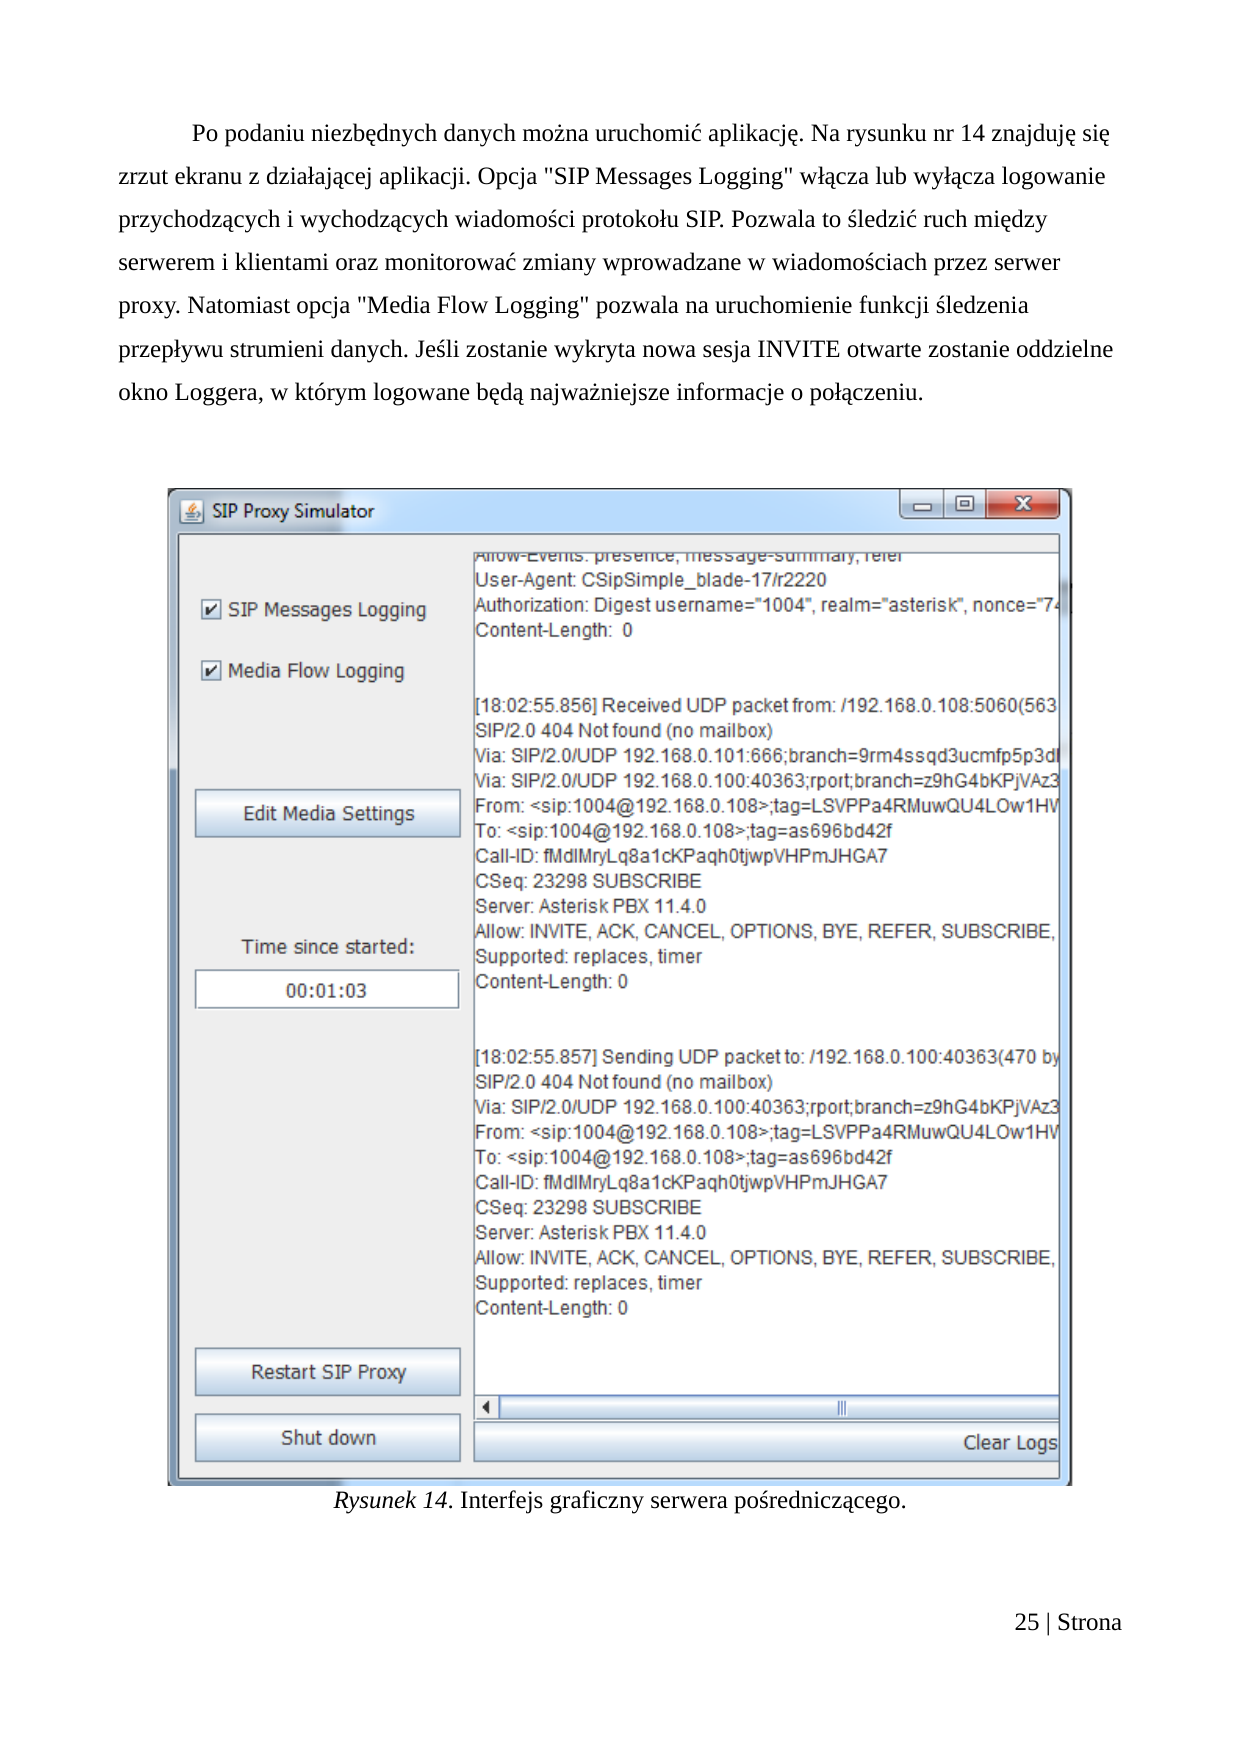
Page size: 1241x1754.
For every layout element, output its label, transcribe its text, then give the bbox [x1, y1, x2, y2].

text Rysunek 14. Interfejs graficzny serwera pośredniczącego. [118, 488, 1122, 1514]
text Po podaniu niezbędnych danych można uruchomić aplikację. Na rysunku nr 14 znajduję się zrzut ekranu z działającej aplikacji. Opcja "SIP Messages Logging" włącza lub wyłącza logowanie przychodzących i wychodzących wiadomości protokołu SIP. Pozwala to śledzić ruch między serwerem i klientami oraz monitorować zmiany wprowadzane w wiadomościach przez serwer proxy. Natomiast opcja "Media Flow Logging" pozwala na uruchomienie funkcji śledzenia przepływu strumieni danych. Jeśli zostanie wykryta nowa sesja INVITE otwarte zostanie oddzielne okno Loggera, w którym logowane będą najważniejsze informacje o połączeniu. [118, 118, 1122, 406]
